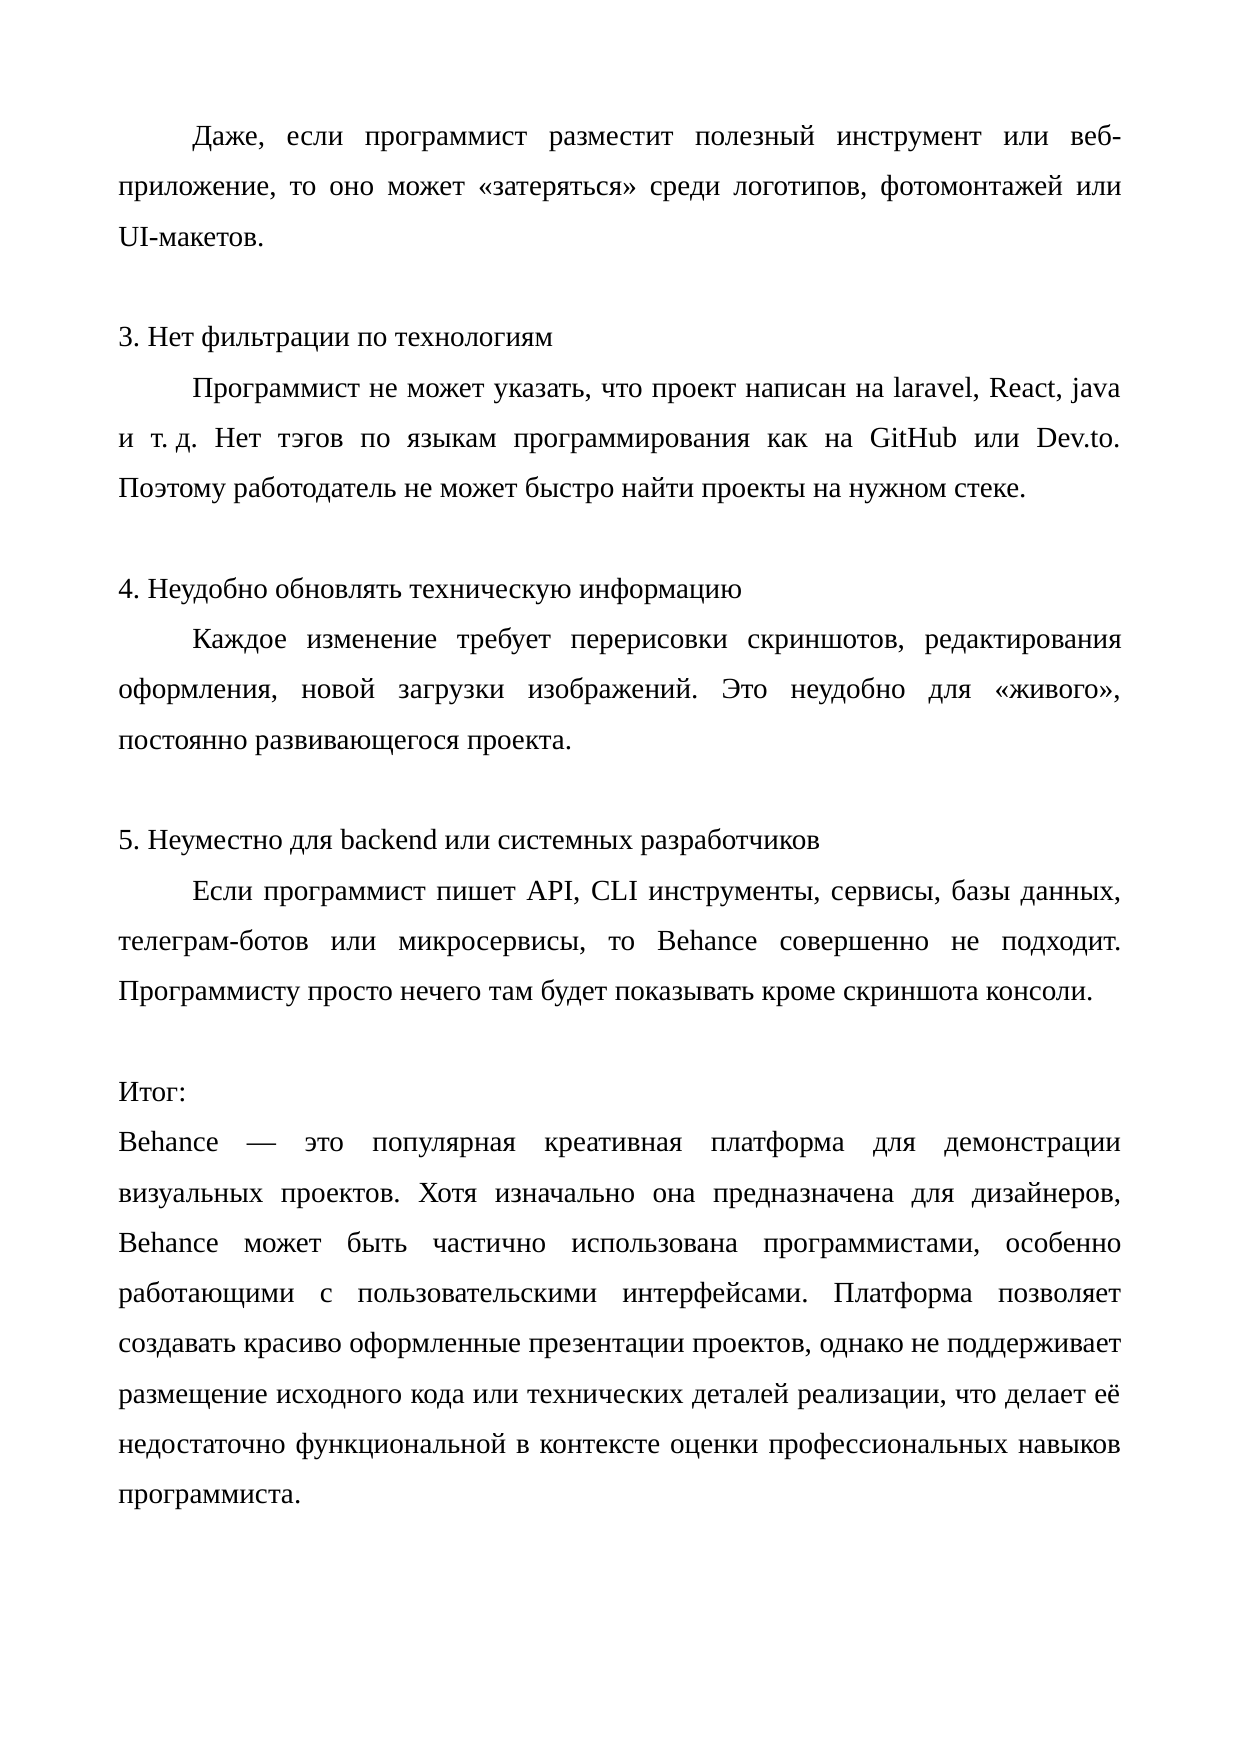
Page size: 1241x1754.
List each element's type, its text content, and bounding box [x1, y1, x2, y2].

text Behance — это популярная креативная платформа для демонстрации визуальных проектов. Хотя изначально она предназначена для дизайнеров, Behance может быть частично использована программистами, особенно работающими с пользовательскими интерфейсами. Платформа позволяет создавать красиво оформленные презентации проектов, однако не поддерживает размещение исходного кода или технических деталей реализации, что делает её недостаточно функциональной в контексте оценки профессиональных навыков программиста. [118, 1124, 1122, 1510]
text Каждое изменение требует перерисовки скриншотов, редактирования оформления, новой загрузки изображений. Это неудобно для «живого», постоянно развивающегося проекта. [118, 621, 1122, 755]
text Программист не может указать, что проект написан на laravel, React, java и т. д. Нет тэгов по языкам программирования как на GitHub или Dev.to. Поэтому работодатель не может быстро найти проекты на нужном стеке. [118, 370, 1122, 504]
text 4. Неудобно обновлять техническую информацию [118, 571, 1122, 604]
text Даже, если программист разместит полезный инструмент или веб-приложение, то оно может «затеряться» среди логотипов, фотомонтажей или UI-макетов. [118, 118, 1122, 252]
text Если программист пишет API, CLI инструменты, сервисы, базы данных, телеграм-ботов или микросервисы, то Behance совершенно не подходит. Программисту просто нечего там будет показывать кроме скриншота консоли. [118, 873, 1122, 1007]
text Итог: [118, 1074, 1122, 1108]
text 5. Неуместно для backend или системных разработчиков [118, 822, 1122, 856]
text 3. Нет фильтрации по технологиям [118, 319, 1122, 353]
